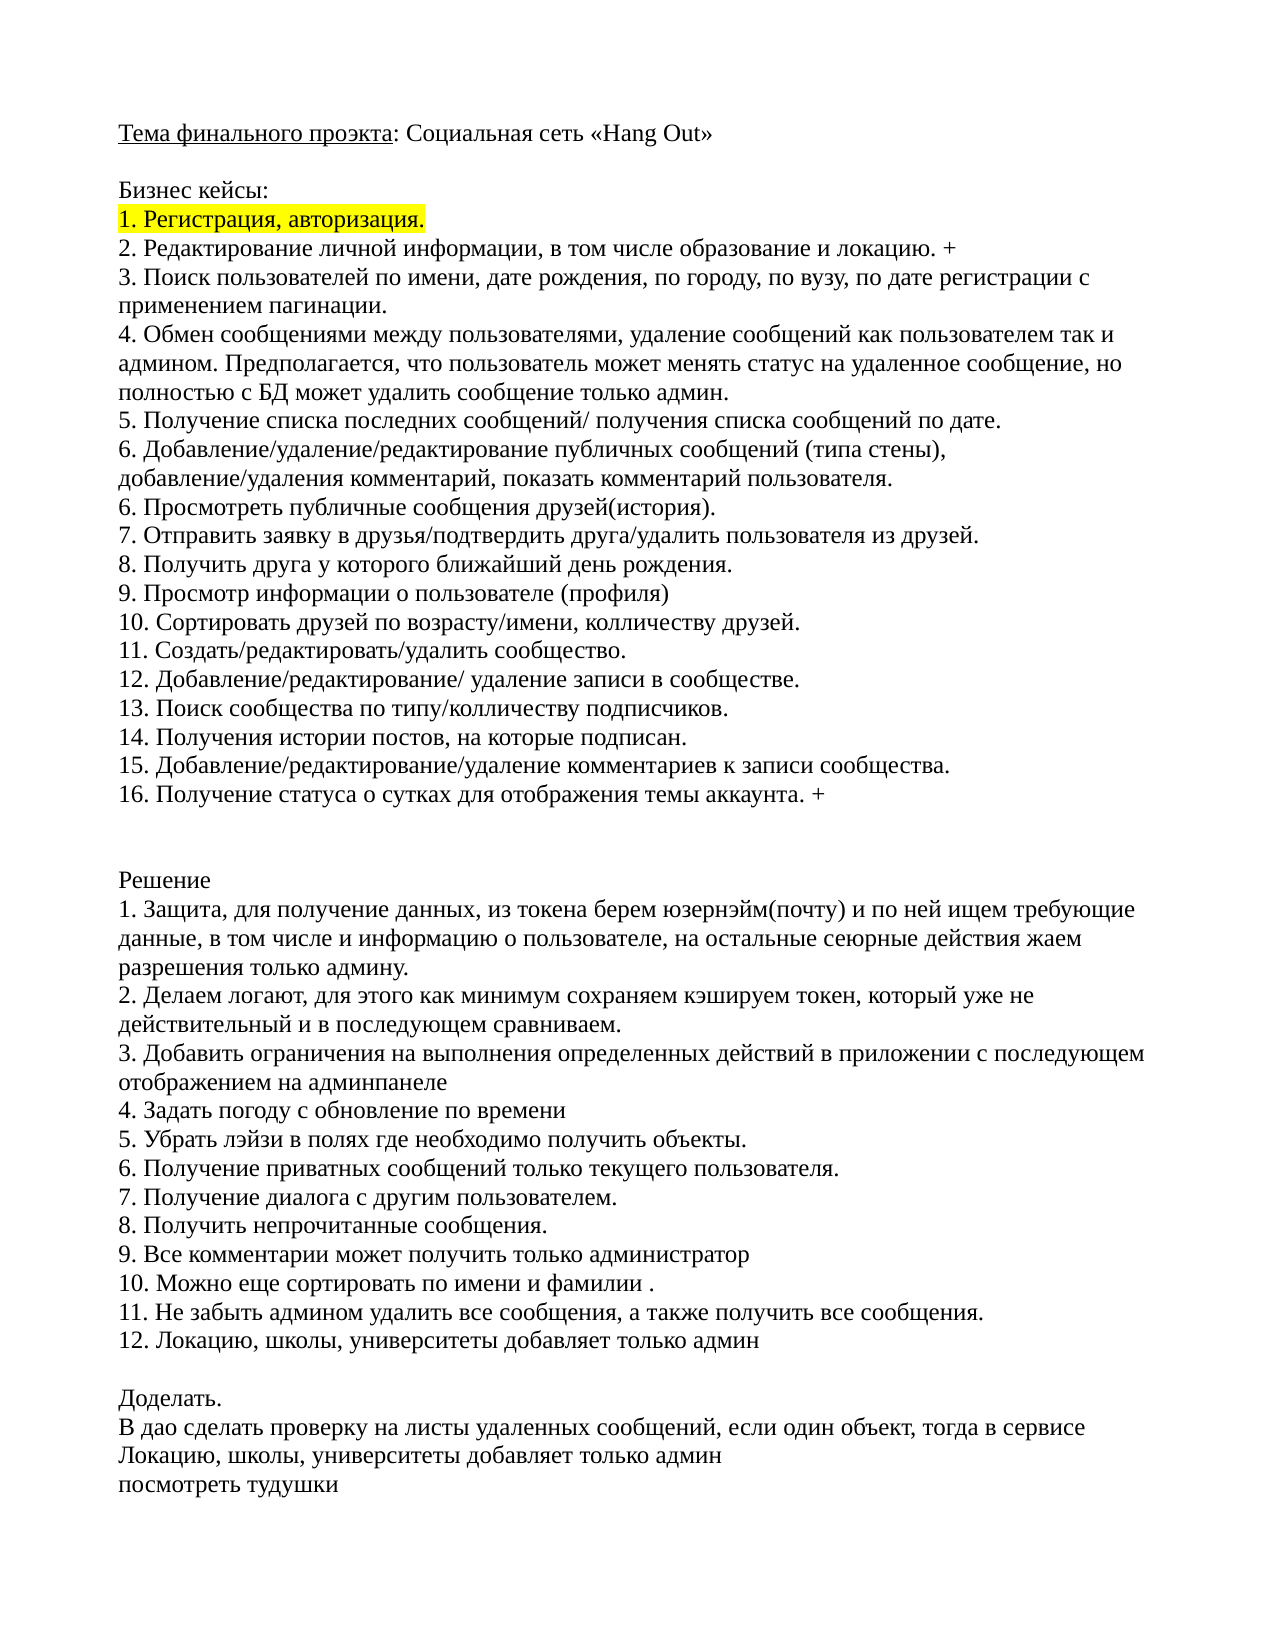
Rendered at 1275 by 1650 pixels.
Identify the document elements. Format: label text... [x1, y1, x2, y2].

text 10. Можно еще сортировать по имени и фамилии . [118, 1268, 1157, 1297]
text Доделать. [118, 1383, 1157, 1412]
text Тема финального проэкта: Социальная сеть «Hang Out» [118, 118, 1157, 147]
text 5. Получение списка последних сообщений/ получения списка сообщений по дате. [118, 406, 1157, 434]
text 7. Отправить заявку в друзья/подтвердить друга/удалить пользователя из друзей. [118, 521, 1157, 549]
text 8. Получить непрочитанные сообщения. [118, 1211, 1157, 1239]
text 6. Добавление/удаление/редактирование публичных сообщений (типа стены), добавление/удаления комментарий, показать комментарий пользователя. [118, 434, 1157, 492]
text посмотреть тудушки [118, 1469, 1157, 1498]
text 4. Обмен сообщениями между пользователями, удаление сообщений как пользователем так и админом. Предполагается, что пользователь может менять статус на удаленное сообщение, но полностью с БД может удалить сообщение только админ. [118, 319, 1157, 406]
text В дао сделать проверку на листы удаленных сообщений, если один объект, тогда в сервисе [118, 1412, 1157, 1441]
text 1. Защита, для получение данных, из токена берем юзернэйм(почту) и по ней ищем требующие данные, в том числе и информацию о пользователе, на остальные сеюрные действия жаем разрешения только админу. [118, 894, 1157, 981]
text 16. Получение статуса о сутках для отображения темы аккаунта. + [118, 779, 1157, 808]
text 2. Делаем логают, для этого как минимум сохраняем кэшируем токен, который уже не действительный и в последующем сравниваем. [118, 981, 1157, 1038]
text Решение [118, 866, 1157, 894]
text 8. Получить друга у которого ближайший день рождения. [118, 549, 1157, 578]
text 12. Локацию, школы, университеты добавляет только админ [118, 1326, 1157, 1354]
text 6. Просмотреть публичные сообщения друзей(история). [118, 492, 1157, 521]
text 9. Просмотр информации о пользователе (профиля) [118, 578, 1157, 607]
text 3. Добавить ограничения на выполнения определенных действий в приложении с последующем отображением на админпанеле [118, 1038, 1157, 1096]
text 11. Не забыть админом удалить все сообщения, а также получить все сообщения. [118, 1297, 1157, 1326]
text 15. Добавление/редактирование/удаление комментариев к записи сообщества. [118, 751, 1157, 779]
text 1. Регистрация, авторизация. [118, 204, 1157, 233]
text Бизнес кейсы: [118, 176, 1157, 204]
text 5. Убрать лэйзи в полях где необходимо получить объекты. [118, 1124, 1157, 1153]
text 7. Получение диалога с другим пользователем. [118, 1182, 1157, 1211]
text 13. Поиск сообщества по типу/колличеству подписчиков. [118, 693, 1157, 722]
text 14. Получения истории постов, на которые подписан. [118, 722, 1157, 751]
text 12. Добавление/редактирование/ удаление записи в сообществе. [118, 664, 1157, 693]
text 4. Задать погоду с обновление по времени [118, 1096, 1157, 1124]
text 11. Создать/редактировать/удалить сообщество. [118, 636, 1157, 664]
text 2. Редактирование личной информации, в том числе образование и локацию. + [118, 233, 1157, 262]
text 10. Сортировать друзей по возрасту/имени, колличеству друзей. [118, 607, 1157, 636]
text 6. Получение приватных сообщений только текущего пользователя. [118, 1153, 1157, 1182]
text 3. Поиск пользователей по имени, дате рождения, по городу, по вузу, по дате регистрации с применением пагинации. [118, 262, 1157, 319]
text Локацию, школы, университеты добавляет только админ [118, 1441, 1157, 1469]
text 9. Все комментарии может получить только администратор [118, 1239, 1157, 1268]
